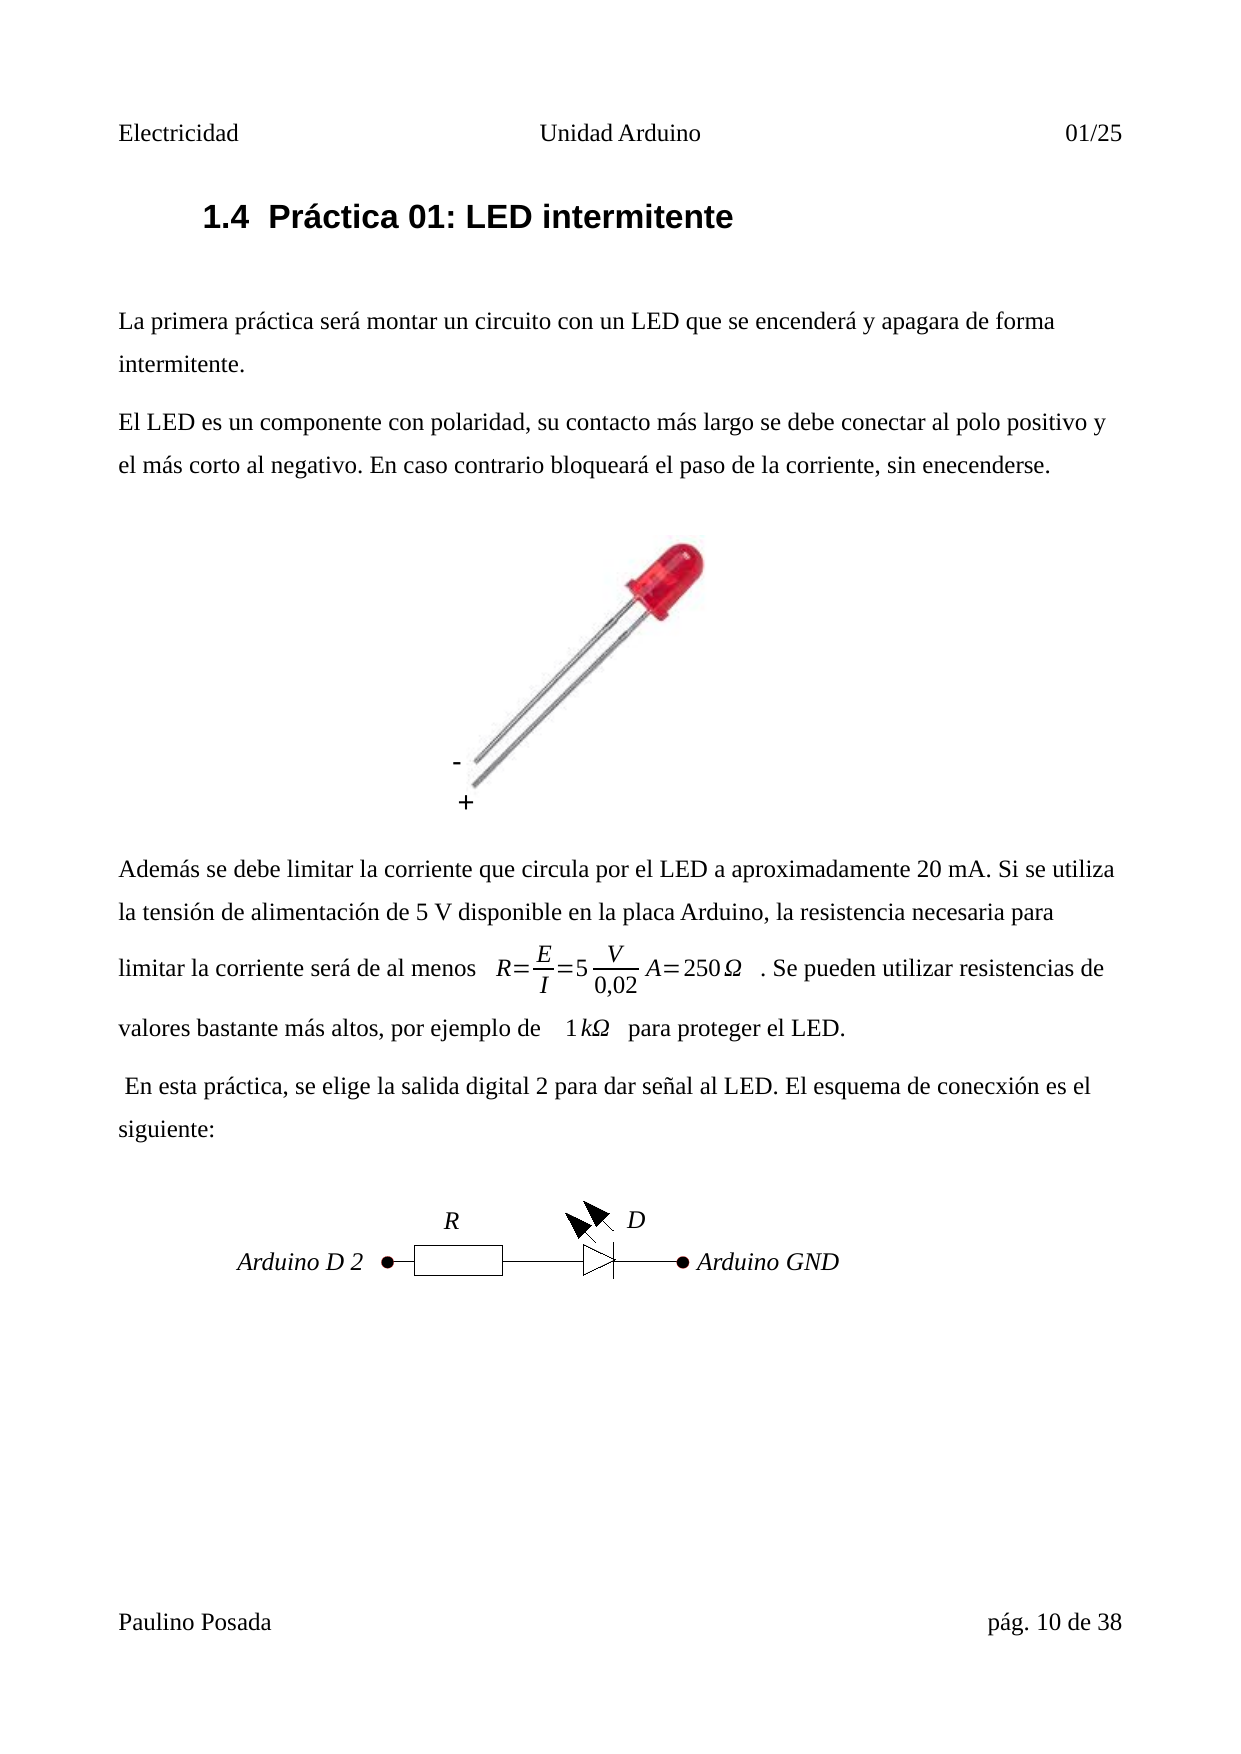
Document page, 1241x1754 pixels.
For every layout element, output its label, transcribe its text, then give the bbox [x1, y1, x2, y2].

subtitle Práctica 01: LED intermitente [193, 197, 1122, 236]
text En esta práctica, se elige la salida digital 2 para dar señal al LED. El esquema de conecxión es el siguiente: [118, 1071, 1122, 1143]
picture [354, 535, 822, 798]
text La primera práctica será montar un circuito con un LED que se encenderá y apagara de forma intermitente. [118, 306, 1122, 378]
text El LED es un componente con polaridad, su contacto más largo se debe conectar al polo positivo y el más corto al negativo. En caso contrario bloqueará el paso de la corriente, sin enecenderse. [118, 407, 1122, 479]
text Además se debe limitar la corriente que circula por el LED a aproximadamente 20 mA. Si se utiliza la tensión de alimentación de 5 V disponible en la placa Arduino, la resistencia necesaria para limitar la corriente será de al menos. Se pueden utilizar resistencias de valores bastante más altos, por ejemplo de para proteger el LED. [118, 854, 1122, 1042]
